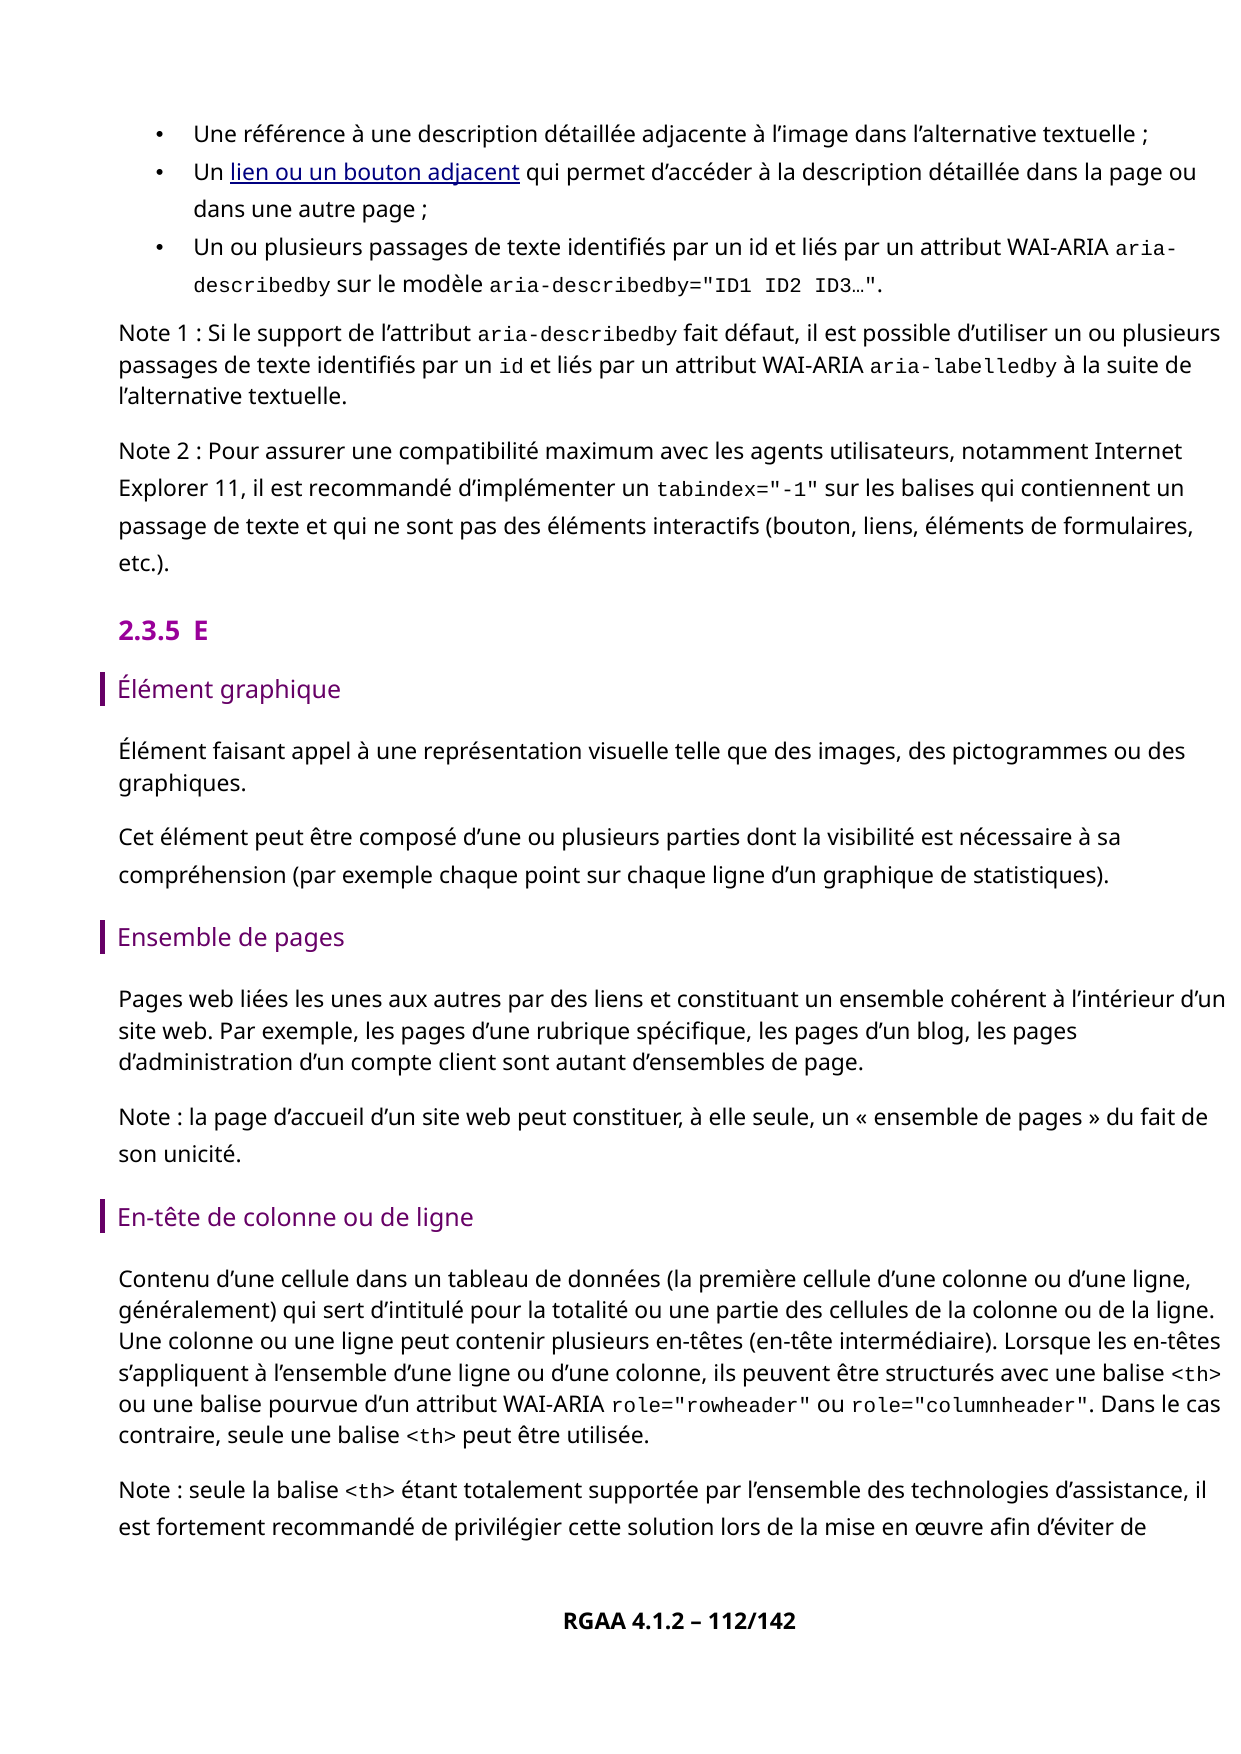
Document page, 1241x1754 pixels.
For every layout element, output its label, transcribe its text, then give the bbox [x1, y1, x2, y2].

text Note : la page d’accueil d’un site web peut constituer, à elle seule, un « ensemble de pages » du fait de son unicité. [118, 1101, 1240, 1169]
subtitle Élément graphique [105, 672, 1240, 706]
text Note 1 : Si le support de l’attribut aria-describedby fait défaut, il est possible d’utiliser un ou plusieurs passages de texte identifiés par un id et liés par un attribut WAI-ARIA aria-labelledby à la suite de l’alternative textuelle. [118, 317, 1240, 411]
list Un lien ou un bouton adjacent qui permet d’accéder à la description détaillée dans la page ou dans une autre page ; [156, 156, 1240, 224]
list Un ou plusieurs passages de texte identifiés par un id et liés par un attribut WAI-ARIA aria-describedby sur le modèle aria-describedby="ID1 ID2 ID3…". [156, 231, 1240, 299]
text Note 2 : Pour assurer une compatibilité maximum avec les agents utilisateurs, notamment Internet Explorer 11, il est recommandé d’implémenter un tabindex="-1" sur les balises qui contiennent un passage de texte et qui ne sont pas des éléments interactifs (bouton, liens, éléments de formulaires, etc.). [118, 435, 1240, 578]
subtitle Ensemble de pages [105, 920, 1240, 954]
text Note : seule la balise <th> étant totalement supportée par l’ensemble des technologies d’assistance, il est fortement recommandé de privilégier cette solution lors de la mise en œuvre afin d’éviter de [118, 1474, 1240, 1542]
subtitle En-tête de colonne ou de ligne [105, 1199, 1240, 1233]
text Élément faisant appel à une représentation visuelle telle que des images, des pictogrammes ou des graphiques. [118, 735, 1240, 798]
text Cet élément peut être composé d’une ou plusieurs parties dont la visibilité est nécessaire à sa compréhension (par exemple chaque point sur chaque ligne d’un graphique de statistiques). [118, 821, 1240, 890]
text Contenu d’une cellule dans un tableau de données (la première cellule d’une colonne ou d’une ligne, généralement) qui sert d’intitulé pour la totalité ou une partie des cellules de la colonne ou de la ligne. Une colonne ou une ligne peut contenir plusieurs en-têtes (en-tête intermédiaire). Lorsque les en-têtes s’appliquent à l’ensemble d’une ligne ou d’une colonne, ils peuvent être structurés avec une balise <th> ou une balise pourvue d’un attribut WAI-ARIA role="rowheader" ou role="columnheader". Dans le cas contraire, seule une balise <th> peut être utilisée. [118, 1263, 1240, 1450]
text Pages web liées les unes aux autres par des liens et constituant un ensemble cohérent à l’intérieur d’un site web. Par exemple, les pages d’une rubrique spécifique, les pages d’un blog, les pages d’administration d’un compte client sont autant d’ensembles de page. [118, 983, 1240, 1077]
list Une référence à une description détaillée adjacente à l’image dans l’alternative textuelle ; [156, 118, 1240, 149]
subtitle E [118, 611, 1240, 648]
